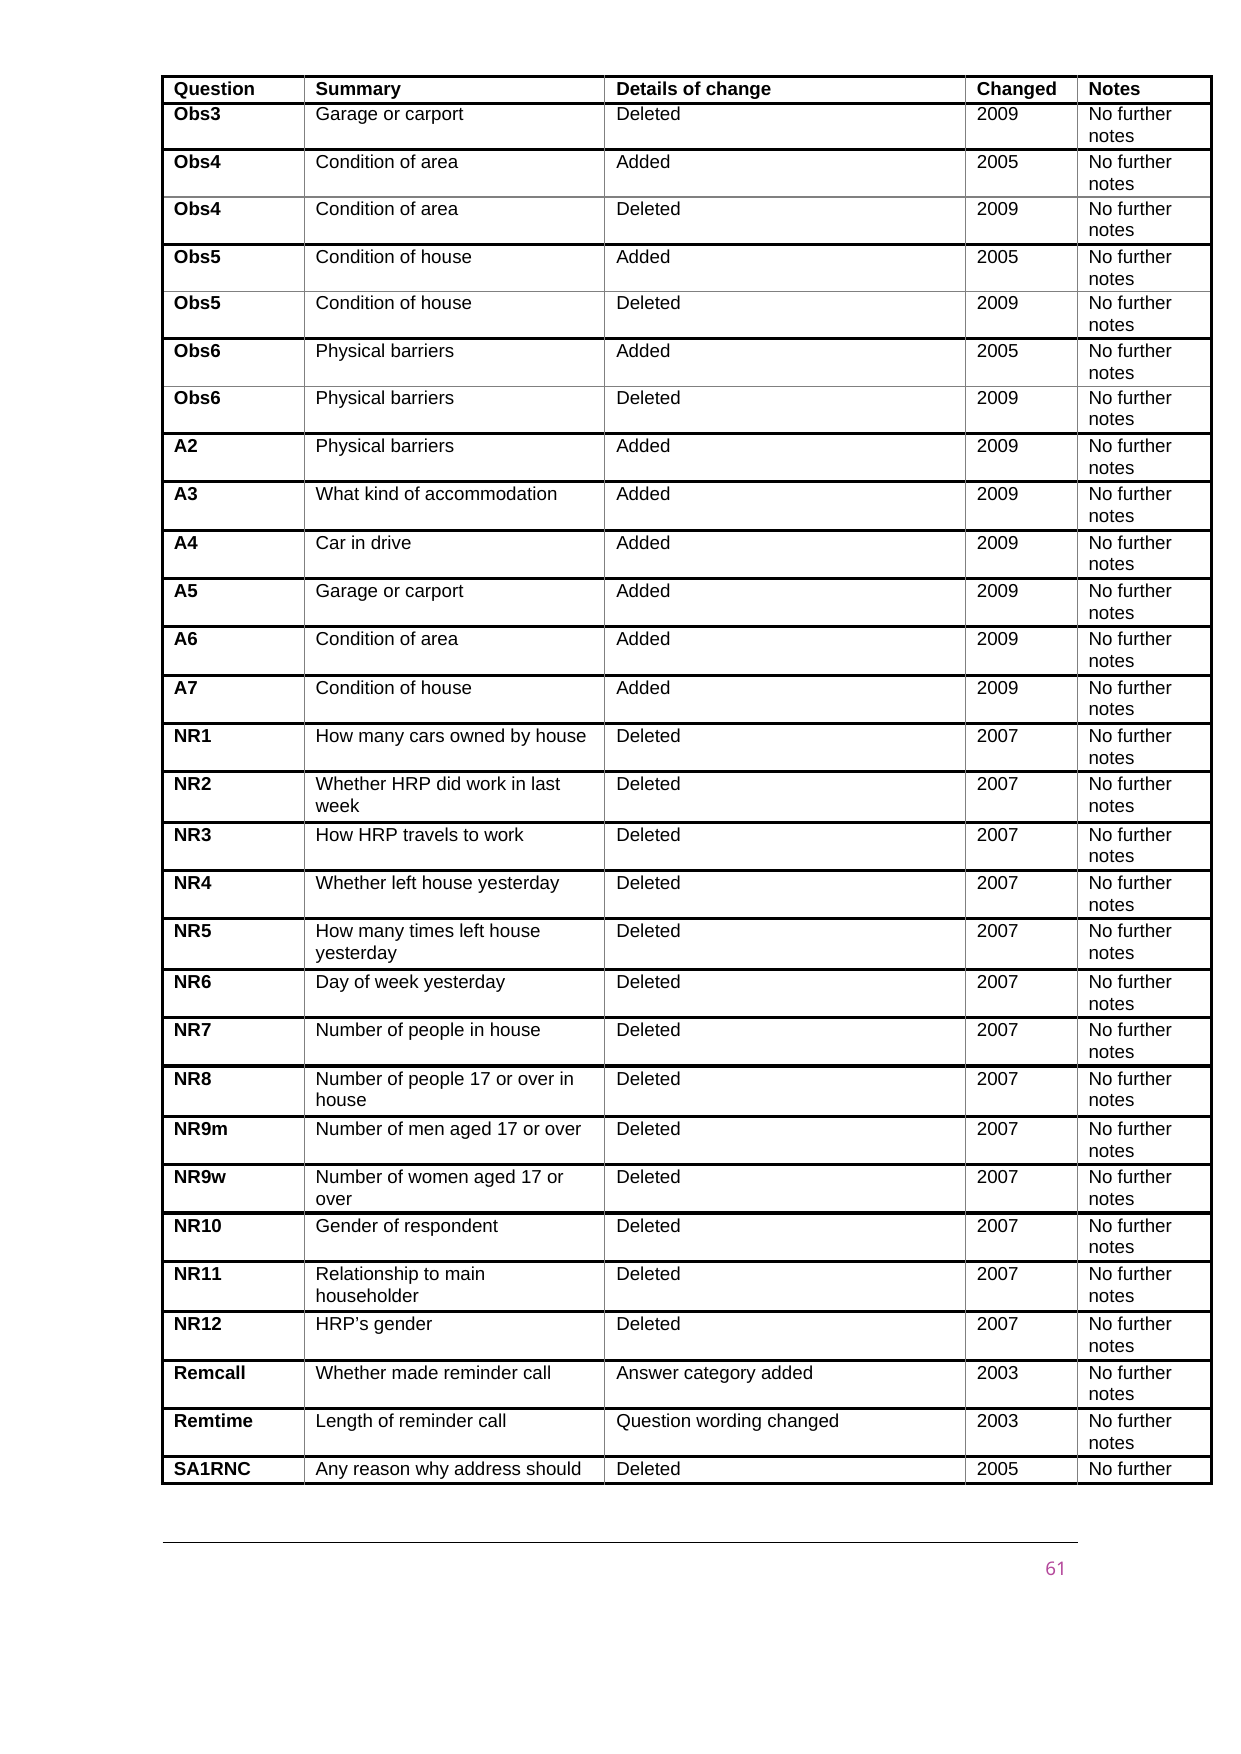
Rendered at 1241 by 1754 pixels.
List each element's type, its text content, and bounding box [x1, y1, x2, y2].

table_cell 2003 [966, 1362, 1077, 1407]
table_cell Deleted [605, 1215, 965, 1260]
table_cell No further notes [1078, 628, 1210, 673]
table_cell No further [1078, 1458, 1210, 1482]
table_cell SA1RNC [164, 1458, 304, 1482]
table_cell 2009 [966, 677, 1077, 722]
table_cell A2 [164, 435, 304, 480]
table_cell Obs6 [164, 387, 304, 432]
table_cell Deleted [605, 971, 965, 1016]
table_cell NR8 [164, 1068, 304, 1115]
table_cell 2007 [966, 1068, 1077, 1115]
table_cell A4 [164, 532, 304, 577]
table_cell 2009 [966, 435, 1077, 480]
table_cell Condition of house [305, 292, 604, 337]
table_cell 2009 [966, 628, 1077, 673]
table_cell Length of reminder call [305, 1410, 604, 1455]
table_cell Added [605, 435, 965, 480]
table_cell 2005 [966, 246, 1077, 291]
table_cell No further notes [1078, 1019, 1210, 1064]
table_cell Condition of house [305, 677, 604, 722]
table_cell Obs4 [164, 198, 304, 243]
table_cell Obs6 [164, 340, 304, 386]
table_cell Any reason why address should [305, 1458, 604, 1482]
table_cell Deleted [605, 1166, 965, 1211]
table_cell 2009 [966, 483, 1077, 528]
table_cell Deleted [605, 1458, 965, 1482]
table_cell Number of people in house [305, 1019, 604, 1064]
table_cell Whether HRP did work in last week [305, 773, 604, 821]
table_cell Condition of house [305, 246, 604, 291]
table_cell No further notes [1078, 971, 1210, 1016]
table_cell Added [605, 151, 965, 196]
table_cell Deleted [605, 872, 965, 917]
table_cell No further notes [1078, 151, 1210, 196]
table_cell Remtime [164, 1410, 304, 1455]
table_cell Added [605, 483, 965, 528]
table_cell Obs4 [164, 151, 304, 196]
table_cell Relationship to main householder [305, 1263, 604, 1310]
table_cell Added [605, 340, 965, 386]
table_cell Deleted [605, 1263, 965, 1310]
table_cell Day of week yesterday [305, 971, 604, 1016]
table_cell 2007 [966, 824, 1077, 869]
table_cell How many cars owned by house [305, 725, 604, 770]
table_header Notes [1078, 78, 1210, 102]
table_cell NR1 [164, 725, 304, 770]
table_cell Deleted [605, 725, 965, 770]
table_cell NR9w [164, 1166, 304, 1211]
table_cell Deleted [605, 1313, 965, 1358]
table_cell 2003 [966, 1410, 1077, 1455]
table_cell Obs5 [164, 292, 304, 337]
table_cell 2005 [966, 1458, 1077, 1482]
table_cell Deleted [605, 387, 965, 432]
table_cell Physical barriers [305, 435, 604, 480]
table_cell Deleted [605, 1068, 965, 1115]
table_cell 2009 [966, 532, 1077, 577]
table_cell No further notes [1078, 1068, 1210, 1115]
table_cell Deleted [605, 198, 965, 243]
table_cell Added [605, 677, 965, 722]
table_cell No further notes [1078, 105, 1210, 148]
table_cell No further notes [1078, 1166, 1210, 1211]
table_cell A7 [164, 677, 304, 722]
table_cell 2007 [966, 773, 1077, 821]
table_cell NR12 [164, 1313, 304, 1358]
table_cell A5 [164, 580, 304, 625]
table_cell No further notes [1078, 580, 1210, 625]
table_cell Deleted [605, 1019, 965, 1064]
table_cell 2009 [966, 292, 1077, 337]
table_cell Gender of respondent [305, 1215, 604, 1260]
table_cell Added [605, 532, 965, 577]
table_cell 2007 [966, 971, 1077, 1016]
table_cell Remcall [164, 1362, 304, 1407]
table_cell A3 [164, 483, 304, 528]
table_cell NR10 [164, 1215, 304, 1260]
table_cell 2005 [966, 340, 1077, 386]
table_cell No further notes [1078, 725, 1210, 770]
table_cell No further notes [1078, 435, 1210, 480]
table_cell 2007 [966, 920, 1077, 968]
table_cell No further notes [1078, 1313, 1210, 1358]
table_cell Whether made reminder call [305, 1362, 604, 1407]
table_cell 2007 [966, 1166, 1077, 1211]
table_cell 2007 [966, 1313, 1077, 1358]
table_cell Number of people 17 or over in house [305, 1068, 604, 1115]
table_cell No further notes [1078, 292, 1210, 337]
table_cell 2007 [966, 1118, 1077, 1163]
table_cell Whether left house yesterday [305, 872, 604, 917]
table_cell Garage or carport [305, 580, 604, 625]
table_cell No further notes [1078, 483, 1210, 528]
table_cell 2007 [966, 1019, 1077, 1064]
table_cell No further notes [1078, 920, 1210, 968]
table_cell Deleted [605, 1118, 965, 1163]
table_cell Deleted [605, 292, 965, 337]
table_cell 2009 [966, 580, 1077, 625]
table_cell No further notes [1078, 1118, 1210, 1163]
table_cell No further notes [1078, 246, 1210, 291]
table_cell Deleted [605, 773, 965, 821]
table_cell A6 [164, 628, 304, 673]
table_cell Added [605, 628, 965, 673]
table_cell Question wording changed [605, 1410, 965, 1455]
table_cell No further notes [1078, 872, 1210, 917]
table_cell What kind of accommodation [305, 483, 604, 528]
table_cell Condition of area [305, 628, 604, 673]
table_cell Answer category added [605, 1362, 965, 1407]
table_cell Deleted [605, 920, 965, 968]
table_cell Physical barriers [305, 387, 604, 432]
table_cell How many times left house yesterday [305, 920, 604, 968]
table_cell How HRP travels to work [305, 824, 604, 869]
table_cell HRP’s gender [305, 1313, 604, 1358]
table_cell NR11 [164, 1263, 304, 1310]
table_cell Obs5 [164, 246, 304, 291]
table_cell No further notes [1078, 1263, 1210, 1310]
table_cell No further notes [1078, 1410, 1210, 1455]
table_cell 2005 [966, 151, 1077, 196]
table_cell Deleted [605, 824, 965, 869]
table_cell NR6 [164, 971, 304, 1016]
table_cell NR3 [164, 824, 304, 869]
table_cell No further notes [1078, 198, 1210, 243]
table_cell NR2 [164, 773, 304, 821]
table_cell No further notes [1078, 773, 1210, 821]
table_header Summary [305, 78, 604, 102]
table_cell No further notes [1078, 677, 1210, 722]
table_cell NR7 [164, 1019, 304, 1064]
table_cell 2009 [966, 387, 1077, 432]
table_cell Car in drive [305, 532, 604, 577]
table_cell Garage or carport [305, 105, 604, 148]
table_cell No further notes [1078, 387, 1210, 432]
table_cell 2007 [966, 1215, 1077, 1260]
table_cell Number of women aged 17 or over [305, 1166, 604, 1211]
table_cell Added [605, 246, 965, 291]
table_cell 2009 [966, 105, 1077, 148]
table_cell Added [605, 580, 965, 625]
table_cell No further notes [1078, 1362, 1210, 1407]
table_cell 2009 [966, 198, 1077, 243]
table_cell NR4 [164, 872, 304, 917]
table_cell Number of men aged 17 or over [305, 1118, 604, 1163]
table_cell NR9m [164, 1118, 304, 1163]
table_header Question [164, 78, 304, 102]
table_cell 2007 [966, 1263, 1077, 1310]
table_cell Deleted [605, 105, 965, 148]
table_cell No further notes [1078, 340, 1210, 386]
table_cell Condition of area [305, 151, 604, 196]
table_cell No further notes [1078, 1215, 1210, 1260]
table_cell NR5 [164, 920, 304, 968]
table_cell 2007 [966, 725, 1077, 770]
table_cell No further notes [1078, 532, 1210, 577]
table_cell No further notes [1078, 824, 1210, 869]
table_header Details of change [605, 78, 965, 102]
table_cell Obs3 [164, 105, 304, 148]
table_cell 2007 [966, 872, 1077, 917]
table_cell Physical barriers [305, 340, 604, 386]
table_header Changed [966, 78, 1077, 102]
table_cell Condition of area [305, 198, 604, 243]
